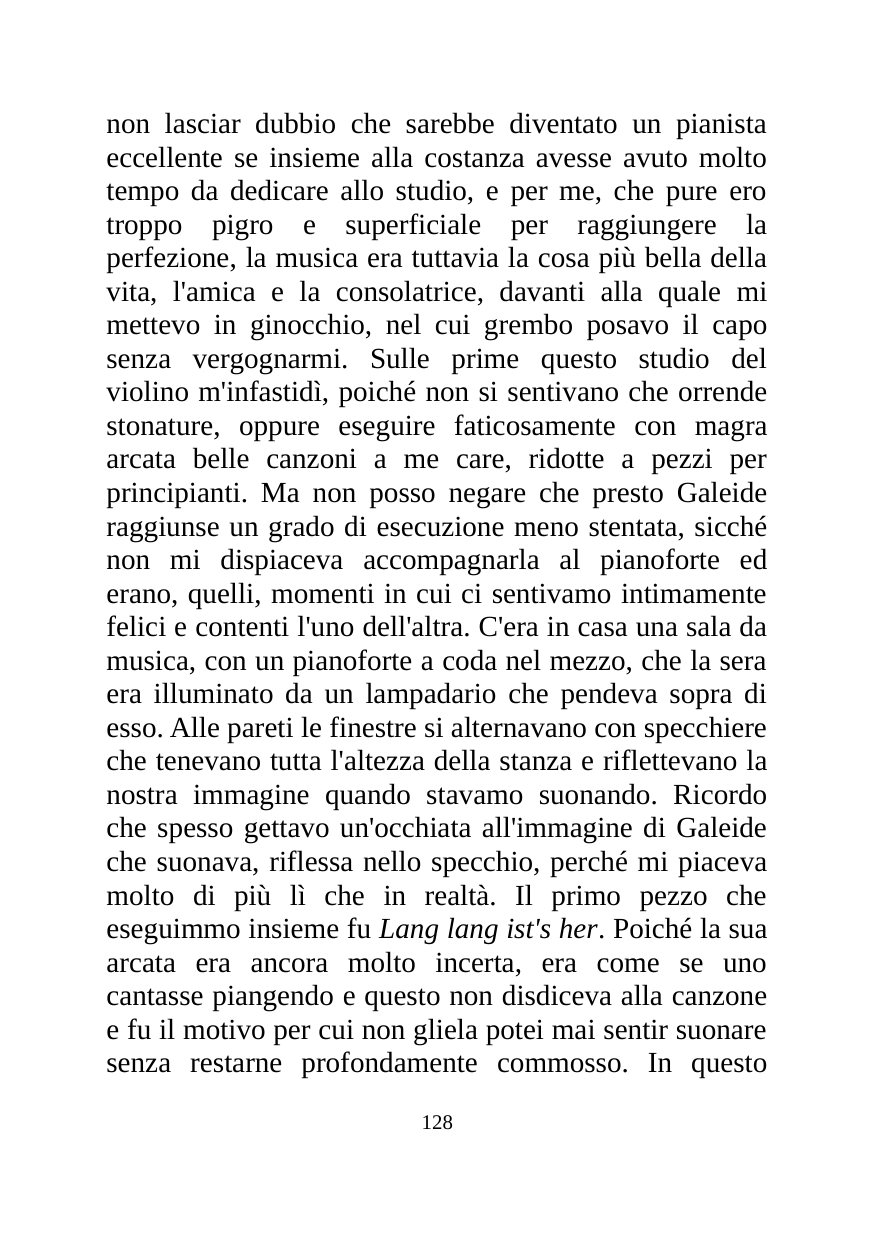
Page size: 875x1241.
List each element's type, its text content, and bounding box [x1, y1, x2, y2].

text non lasciar dubbio che sarebbe diventato un pianista eccellente se insieme alla costanza avesse avuto molto tempo da dedicare allo studio, e per me, che pure ero troppo pigro e superficiale per raggiungere la perfezione, la musica era tuttavia la cosa più bella della vita, l'amica e la consolatrice, davanti alla quale mi mettevo in ginocchio, nel cui grembo posavo il capo senza vergognarmi. Sulle prime questo studio del violino m'infastidì, poiché non si sentivano che orrende stonature, oppure eseguire faticosamente con magra arcata belle canzoni a me care, ridotte a pezzi per principianti. Ma non posso negare che presto Galeide raggiunse un grado di esecuzione meno stentata, sicché non mi dispiaceva accompagnarla al pianoforte ed erano, quelli, momenti in cui ci sentivamo intimamente felici e contenti l'uno dell'altra. C'era in casa una sala da musica, con un pianoforte a coda nel mezzo, che la sera era illuminato da un lampadario che pendeva sopra di esso. Alle pareti le finestre si alternavano con specchiere che tenevano tutta l'altezza della stanza e riflettevano la nostra immagine quando stavamo suonando. Ricordo che spesso gettavo un'occhiata all'immagine di Galeide che suonava, riflessa nello specchio, perché mi piaceva molto di più lì che in realtà. Il primo pezzo che eseguimmo insieme fu Lang lang ist's her. Poiché la sua arcata era ancora molto incerta, era come se uno cantasse piangendo e questo non disdiceva alla canzone e fu il motivo per cui non gliela potei mai sentir suonare senza restarne profondamente commosso. In questo [106, 106, 768, 1079]
